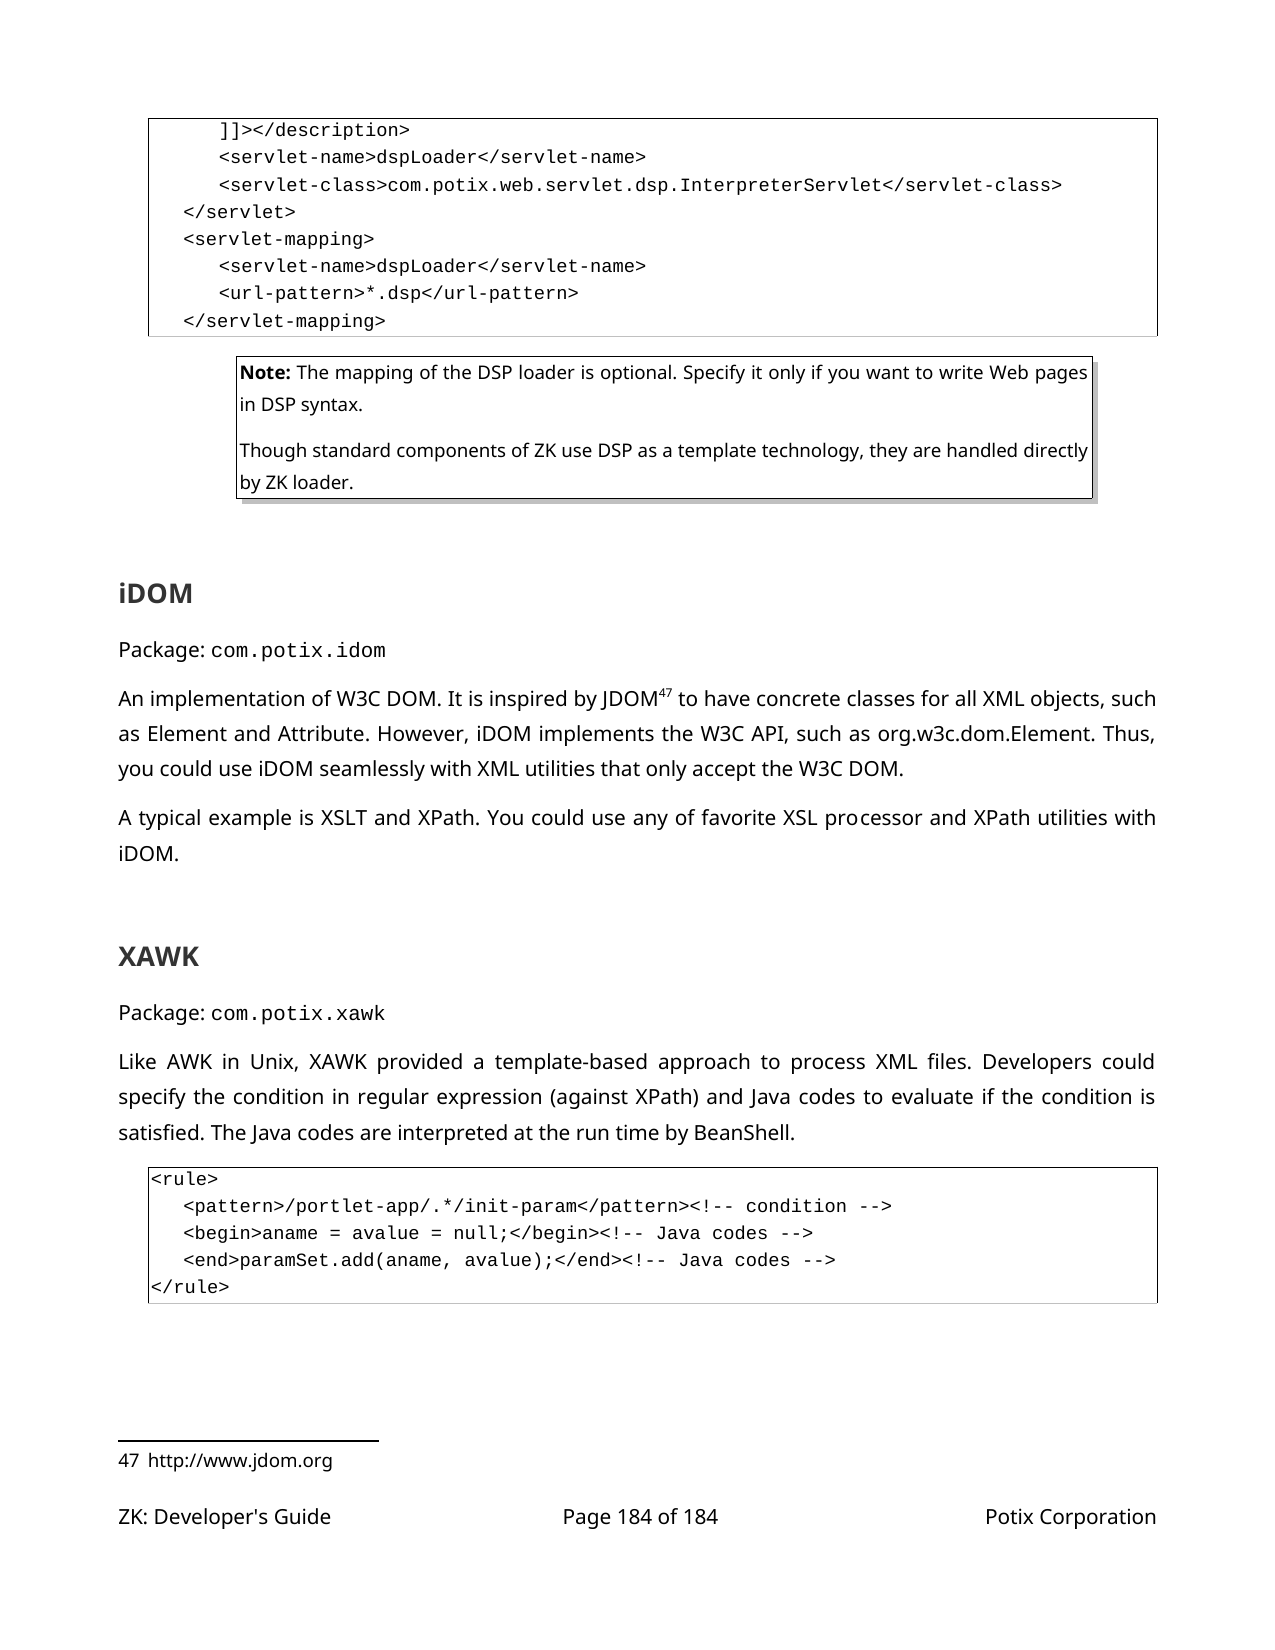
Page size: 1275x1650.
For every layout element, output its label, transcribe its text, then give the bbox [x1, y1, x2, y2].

text http://www.jdom.org [118, 1447, 1157, 1473]
text Note: The mapping of the DSP loader is optional. Specify it only if you want to write Web pages in DSP syntax. [237, 357, 1092, 417]
text <rule> [149, 1168, 1157, 1191]
text </servlet-mapping> [149, 308, 1157, 336]
text <servlet-mapping> [149, 227, 1157, 251]
text ]]></description> [149, 119, 1157, 142]
text <servlet-name>dspLoader</servlet-name> [149, 145, 1157, 169]
text <pattern>/portlet-app/.*/init-param</pattern><!-- condition --> [149, 1194, 1157, 1218]
subtitle XAWK [118, 938, 1157, 974]
text <url-pattern>*.dsp</url-pattern> [149, 281, 1157, 306]
text <servlet-class>com.potix.web.servlet.dsp.InterpreterServlet</servlet-class> [149, 172, 1157, 197]
text <begin>aname = avalue = null;</begin><!-- Java codes --> [149, 1221, 1157, 1245]
text Package: com.potix.idom [118, 635, 1157, 663]
text A typical example is XSLT and XPath. You could use any of favorite XSL processor and XPath utilities with iDOM. [118, 803, 1157, 867]
text Though standard components of ZK use DSP as a template technology, they are handled directly by ZK loader. [237, 434, 1092, 498]
text </rule> [149, 1275, 1157, 1303]
subtitle iDOM [118, 574, 1157, 611]
text Like AWK in Unix, XAWK provided a template-based approach to process XML files. Developers could specify the condition in regular expression (against XPath) and Java codes to evaluate if the condition is satisfied. The Java codes are interpreted at the run time by BeanShell. [118, 1047, 1157, 1146]
text <end>paramSet.add(aname, avalue);</end><!-- Java codes --> [149, 1248, 1157, 1272]
text An implementation of W3C DOM. It is inspired by JDOM to have concrete classes for all XML objects, such as Element and Attribute. However, iDOM implements the W3C API, such as org.w3c.dom.Element. Thus, you could use iDOM seamlessly with XML utilities that only accept the W3C DOM. [118, 684, 1157, 783]
text <servlet-name>dspLoader</servlet-name> [149, 254, 1157, 278]
text Package: com.potix.xawk [118, 998, 1157, 1027]
text </servlet> [149, 200, 1157, 224]
